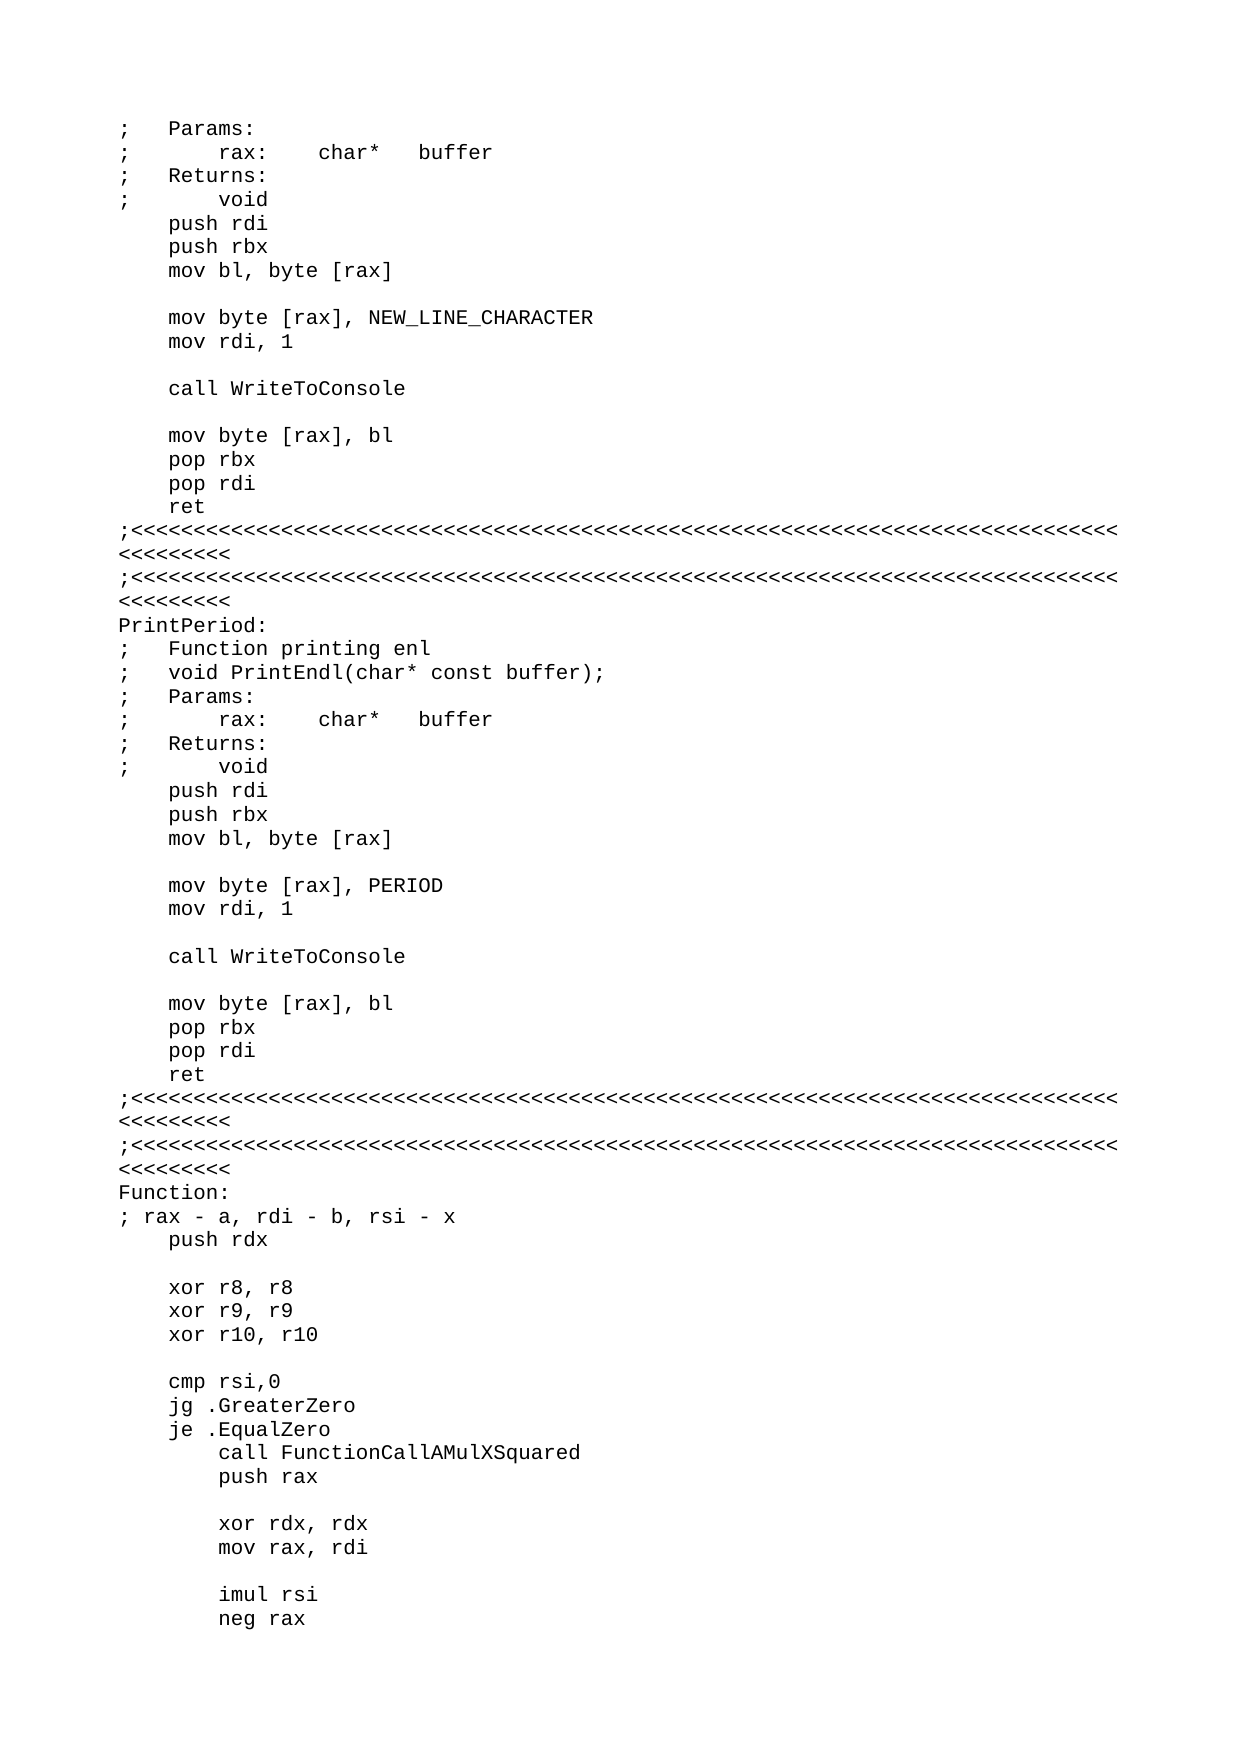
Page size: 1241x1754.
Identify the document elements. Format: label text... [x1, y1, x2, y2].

text Function: [118, 1182, 1122, 1206]
text ; void PrintEndl(char* const buffer); [118, 662, 1122, 686]
text ;<<<<<<<<<<<<<<<<<<<<<<<<<<<<<<<<<<<<<<<<<<<<<<<<<<<<<<<<<<<<<<<<<<<<<<<<<<<<<<<<<<<<<<<< [118, 567, 1122, 615]
text ;<<<<<<<<<<<<<<<<<<<<<<<<<<<<<<<<<<<<<<<<<<<<<<<<<<<<<<<<<<<<<<<<<<<<<<<<<<<<<<<<<<<<<<<< [118, 1135, 1122, 1182]
text mov byte [rax], bl [118, 426, 1122, 449]
text mov bl, byte [rax] [118, 260, 1122, 284]
text ; Params: [118, 686, 1122, 709]
text mov byte [rax], NEW_LINE_CHARACTER [118, 307, 1122, 331]
text push rbx [118, 804, 1122, 827]
text push rdi [118, 780, 1122, 804]
text ; rax: char* buffer [118, 142, 1122, 165]
text mov rdi, 1 [118, 898, 1122, 922]
text ; void [118, 189, 1122, 213]
text je .EqualZero [118, 1419, 1122, 1442]
text push rdi [118, 213, 1122, 236]
text ;<<<<<<<<<<<<<<<<<<<<<<<<<<<<<<<<<<<<<<<<<<<<<<<<<<<<<<<<<<<<<<<<<<<<<<<<<<<<<<<<<<<<<<<< [118, 520, 1122, 567]
text xor r9, r9 [118, 1300, 1122, 1324]
text push rbx [118, 236, 1122, 260]
text push rax [118, 1466, 1122, 1489]
text ; Function printing enl [118, 638, 1122, 662]
text imul rsi [118, 1584, 1122, 1608]
text ;<<<<<<<<<<<<<<<<<<<<<<<<<<<<<<<<<<<<<<<<<<<<<<<<<<<<<<<<<<<<<<<<<<<<<<<<<<<<<<<<<<<<<<<< [118, 1088, 1122, 1135]
text cmp rsi,0 [118, 1371, 1122, 1395]
text ; rax: char* buffer [118, 709, 1122, 733]
text jg .GreaterZero [118, 1395, 1122, 1419]
text pop rbx [118, 1017, 1122, 1040]
text mov bl, byte [rax] [118, 827, 1122, 851]
text pop rbx [118, 449, 1122, 473]
text xor r8, r8 [118, 1277, 1122, 1300]
text xor rdx, rdx [118, 1513, 1122, 1537]
text pop rdi [118, 473, 1122, 496]
text pop rdi [118, 1040, 1122, 1064]
text ; void [118, 757, 1122, 780]
text mov rdi, 1 [118, 331, 1122, 354]
text ret [118, 496, 1122, 520]
text mov byte [rax], bl [118, 993, 1122, 1017]
text ret [118, 1064, 1122, 1088]
text call WriteToConsole [118, 946, 1122, 969]
text call WriteToConsole [118, 378, 1122, 402]
text ; Returns: [118, 733, 1122, 757]
text push rdx [118, 1229, 1122, 1253]
text ; Params: [118, 118, 1122, 142]
text neg rax [118, 1608, 1122, 1631]
text mov byte [rax], PERIOD [118, 875, 1122, 898]
text PrintPeriod: [118, 615, 1122, 638]
text ; rax - a, rdi - b, rsi - x [118, 1206, 1122, 1229]
text xor r10, r10 [118, 1324, 1122, 1348]
text call FunctionCallAMulXSquared [118, 1442, 1122, 1466]
text ; Returns: [118, 165, 1122, 189]
text mov rax, rdi [118, 1537, 1122, 1561]
